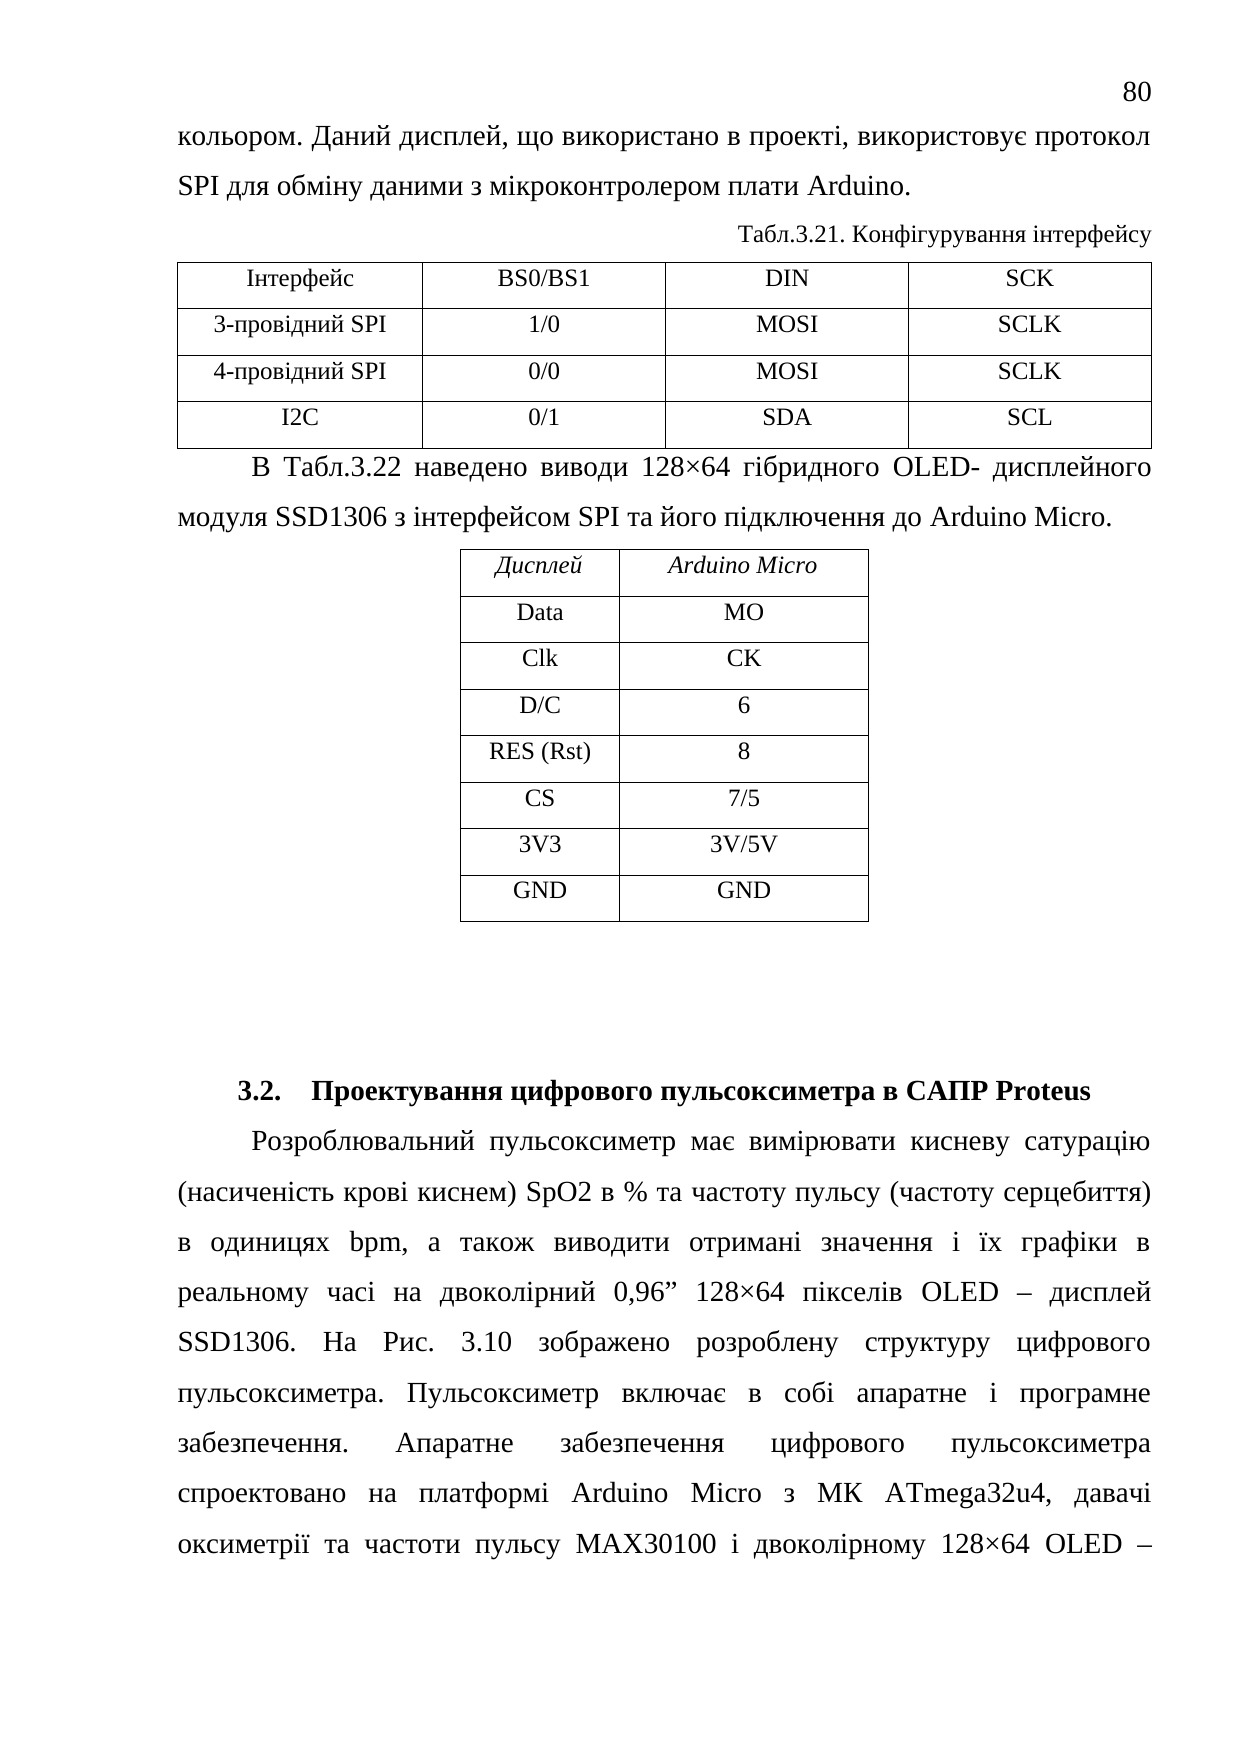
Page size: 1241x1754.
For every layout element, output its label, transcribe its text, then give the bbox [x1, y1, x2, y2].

table_cell Clk [461, 643, 619, 689]
table_cell MO [620, 597, 868, 642]
table_cell SCL [909, 402, 1151, 448]
table_cell I2C [178, 402, 422, 448]
table_cell CS [461, 783, 619, 828]
table_cell RES (Rst) [461, 736, 619, 782]
table_cell 8 [620, 736, 868, 782]
subtitle 3.2. Проектування цифрового пульсоксиметра в САПР Proteus [177, 1073, 1152, 1107]
table_cell 1/0 [423, 309, 665, 355]
text Табл.3.21. Конфігурування інтерфейсу [177, 219, 1152, 247]
text Розроблювальний пульсоксиметр має вимірювати кисневу сатурацію (насиченість крові киснем) SpO2 в % та частоту пульсу (частоту серцебиття) в одиницях bpm, а також виводити отримані значення і їх графіки в реальному часі на двоколірний 0,96” 128×64 пікселів OLED – дисплей SSD1306. На Рис. 3.10 зображено розроблену структуру цифрового пульсоксиметра. Пульсоксиметр включає в собі апаратне і програмне забезпечення. Апаратне забезпечення цифрового пульсоксиметра спроектовано на платформі Arduino Micro з МК ATmega32u4, давачі оксиметрії та частоти пульсу MAX30100 і двоколірному 128×64 OLED – [177, 1123, 1152, 1559]
table_cell 6 [620, 690, 868, 735]
table_cell MOSI [666, 356, 908, 401]
table_cell 4-провідний SPI [178, 356, 422, 401]
table_cell MOSI [666, 309, 908, 355]
table_cell 0/0 [423, 356, 665, 401]
table_header Інтерфейс [178, 263, 422, 308]
text В Табл.3.22 наведено виводи 128×64 гібридного OLED- дисплейного модуля SSD1306 з інтерфейсом SPI та його підключення до Arduino Micro. [177, 449, 1152, 533]
text кольором. Даний дисплей, що використано в проекті, використовує протокол SPI для обміну даними з мікроконтролером плати Arduino. [177, 118, 1152, 202]
table_cell GND [620, 876, 868, 921]
table_header Arduino Micro [620, 550, 868, 596]
table_cell 3V/5V [620, 829, 868, 874]
table_header SCK [909, 263, 1151, 308]
table_cell D/C [461, 690, 619, 735]
table_cell 3V3 [461, 829, 619, 874]
table_header Дисплей [461, 550, 619, 596]
table_cell SDA [666, 402, 908, 448]
table_cell 7/5 [620, 783, 868, 828]
table_header BS0/BS1 [423, 263, 665, 308]
table_cell SCLK [909, 356, 1151, 401]
table_cell SCLK [909, 309, 1151, 355]
table_cell GND [461, 876, 619, 921]
table_cell Data [461, 597, 619, 642]
table_cell CK [620, 643, 868, 689]
table_cell 3-провідний SPI [178, 309, 422, 355]
table_cell 0/1 [423, 402, 665, 448]
table_header DIN [666, 263, 908, 308]
